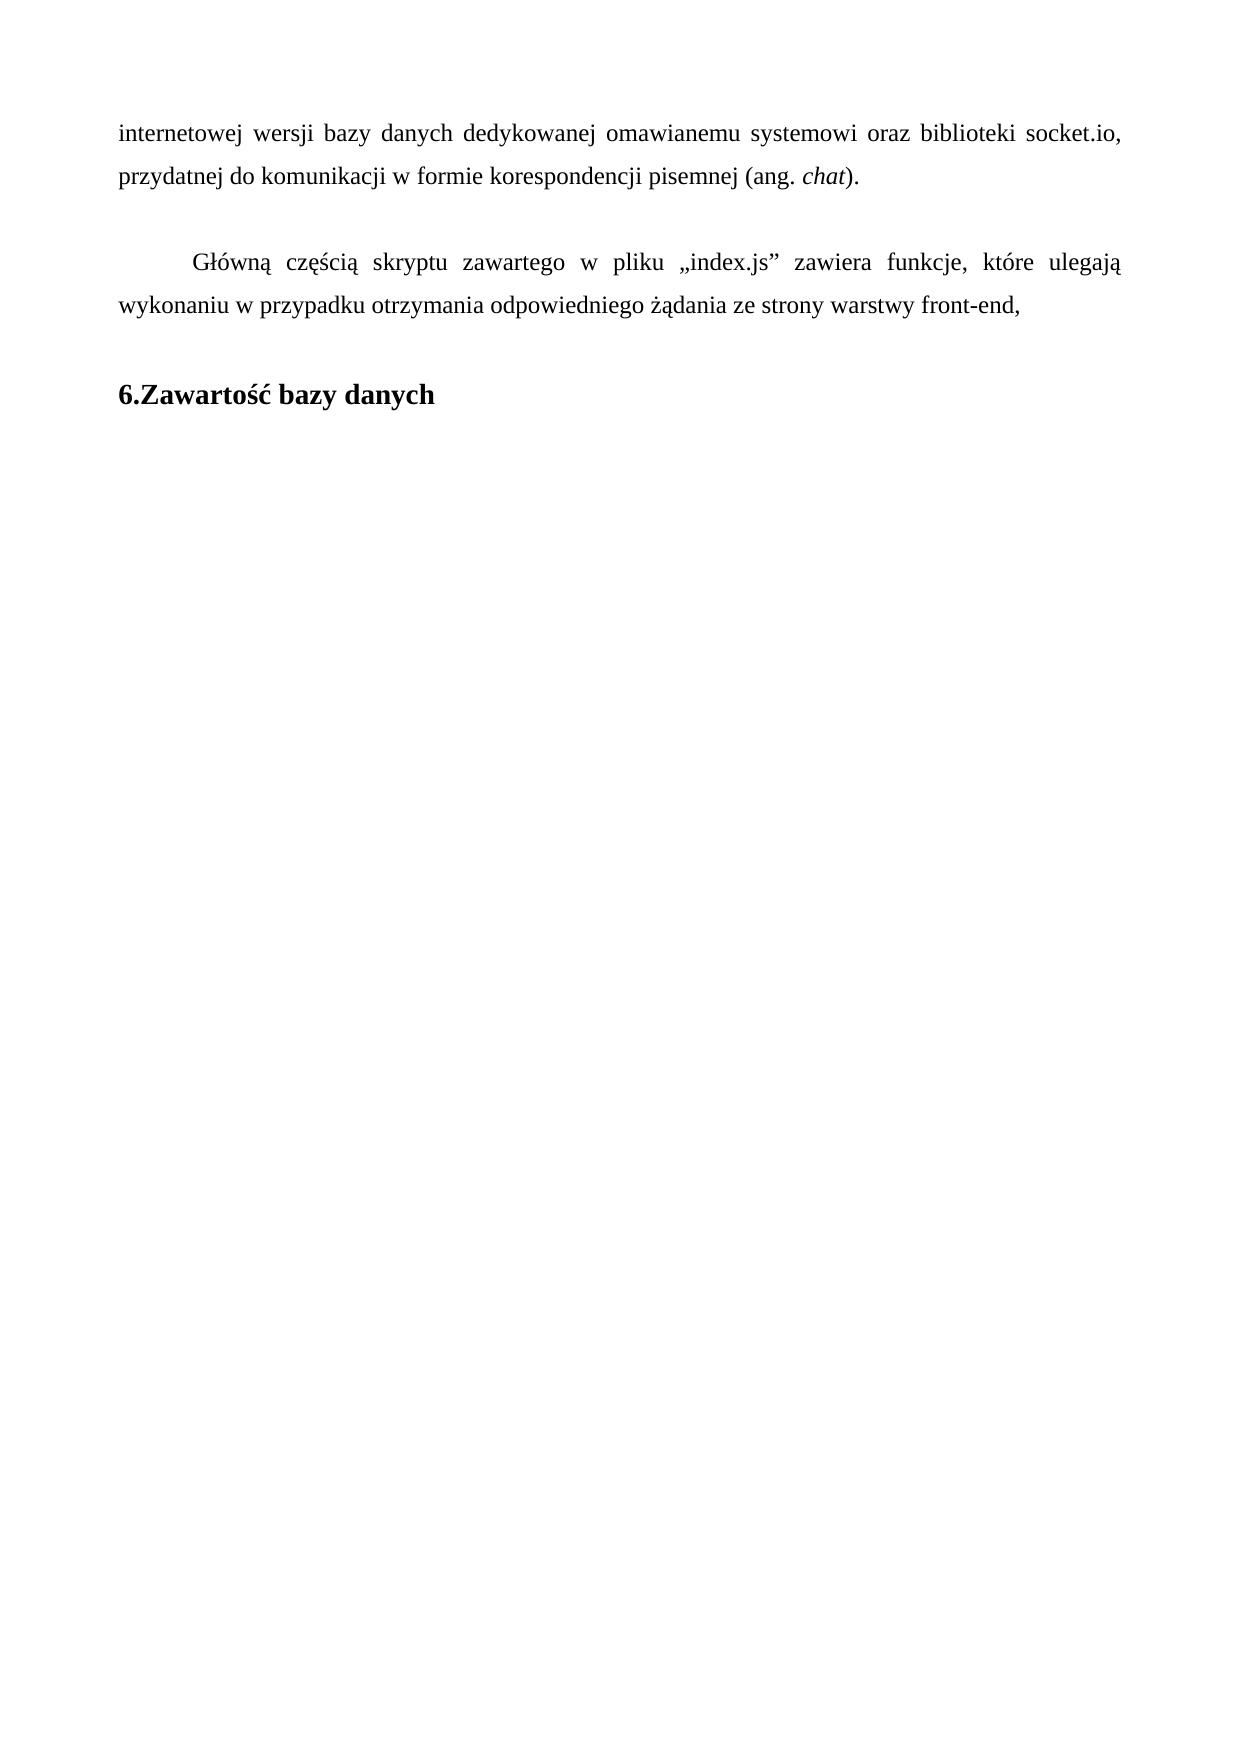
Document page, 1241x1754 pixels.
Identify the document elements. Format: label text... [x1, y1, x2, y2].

text 6.Zawartość bazy danych [118, 377, 1122, 410]
text Główną częścią skryptu zawartego w pliku „index.js” zawiera funkcje, które ulegają wykonaniu w przypadku otrzymania odpowiedniego żądania ze strony warstwy front-end, [118, 247, 1122, 319]
text internetowej wersji bazy danych dedykowanej omawianemu systemowi oraz biblioteki socket.io, przydatnej do komunikacji w formie korespondencji pisemnej (ang. chat). [118, 118, 1122, 190]
